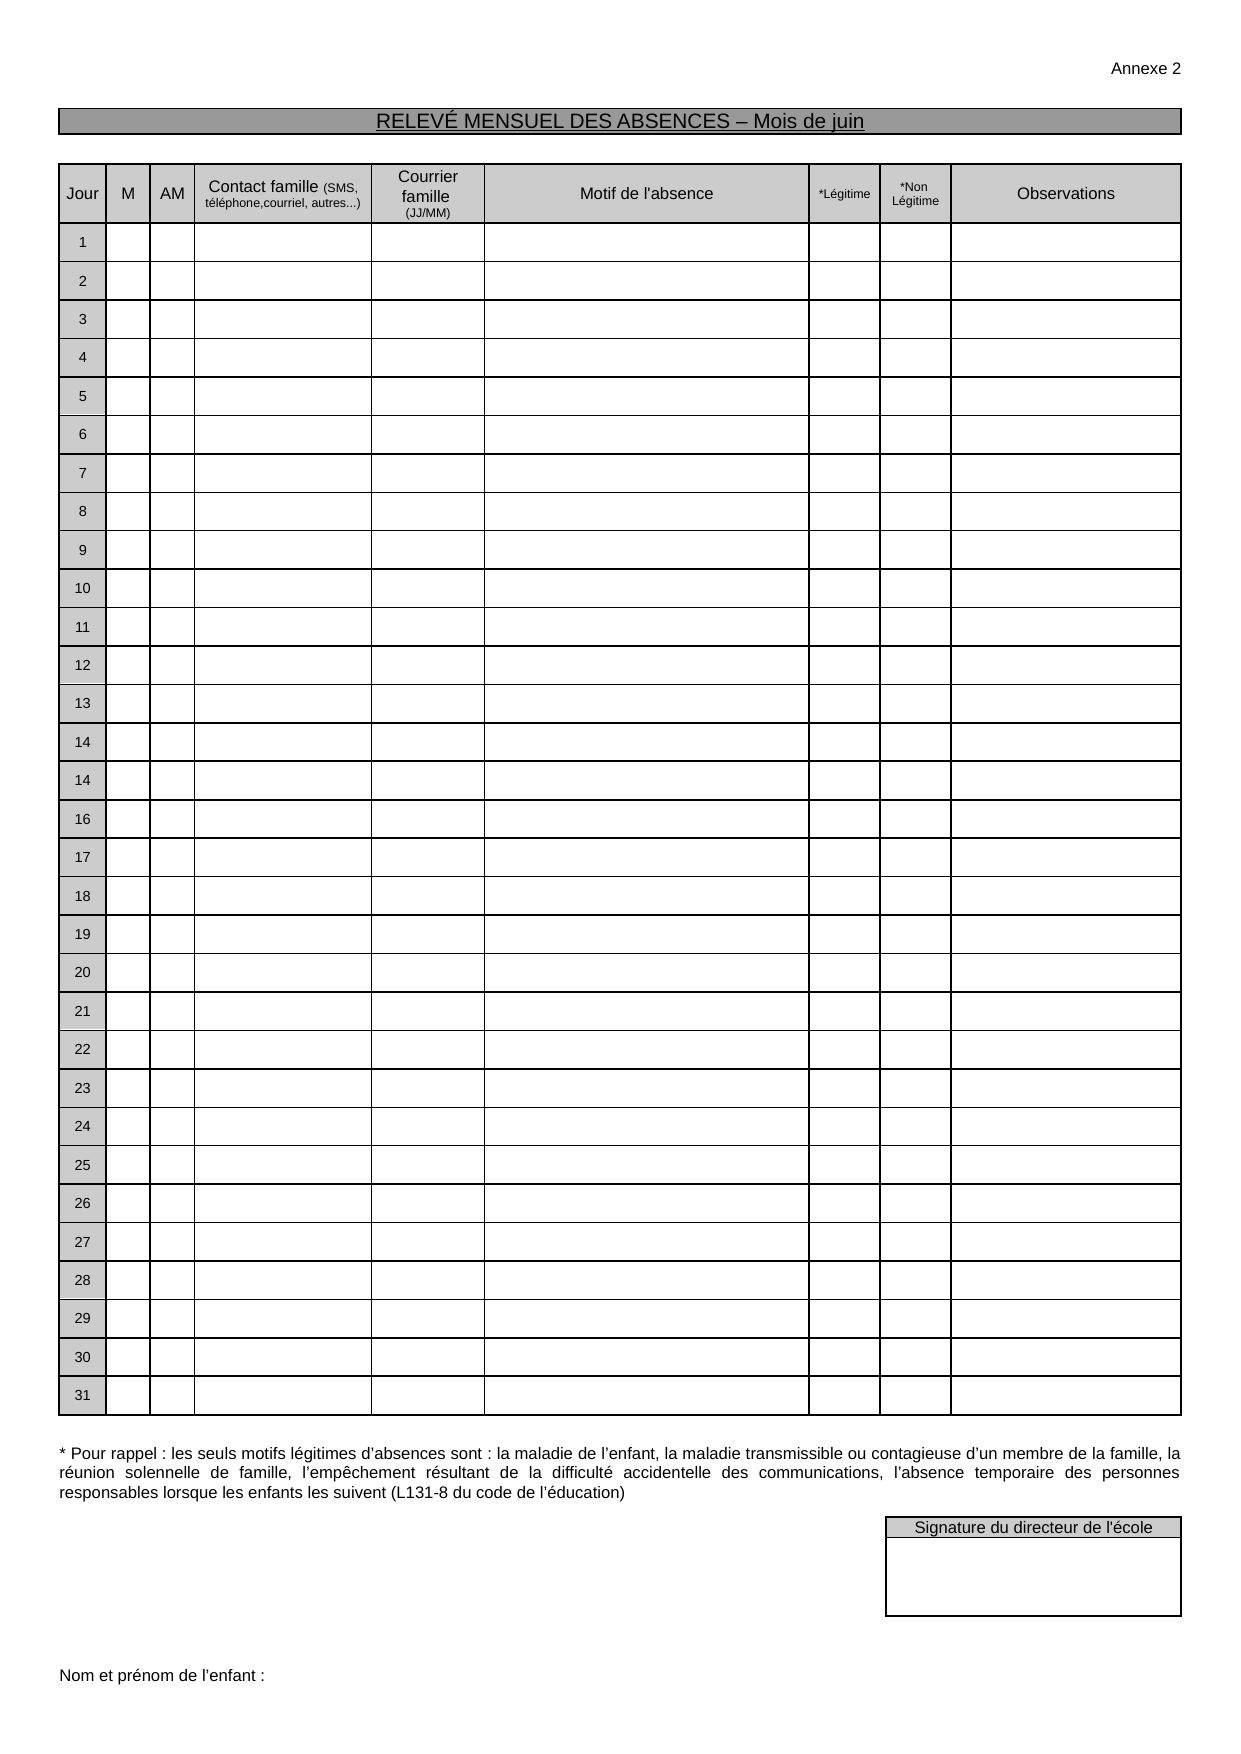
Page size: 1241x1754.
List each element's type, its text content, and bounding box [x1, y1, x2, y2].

table_cell [151, 801, 194, 837]
table_cell [151, 877, 194, 914]
table_cell [151, 416, 194, 453]
table_cell [881, 1377, 950, 1414]
table_cell [881, 570, 950, 607]
table_cell 9 [60, 531, 105, 568]
table_cell 24 [60, 1108, 105, 1145]
table_cell [810, 801, 879, 837]
table_cell [810, 1146, 879, 1183]
table_cell [485, 954, 808, 991]
table_cell [952, 1262, 1180, 1298]
table_cell [107, 801, 149, 837]
table_cell 26 [60, 1185, 105, 1222]
table_cell [195, 647, 371, 683]
table_cell [881, 608, 950, 645]
table_cell [485, 1262, 808, 1298]
table_cell [485, 570, 808, 607]
table_cell [151, 531, 194, 568]
table_cell [372, 224, 484, 261]
table_cell [485, 1108, 808, 1145]
table_cell [195, 301, 371, 338]
table_cell [372, 1262, 484, 1298]
table_cell [107, 455, 149, 491]
table_cell [372, 262, 484, 299]
table_cell [195, 493, 371, 530]
table_cell [881, 839, 950, 876]
table_cell [195, 839, 371, 876]
table_cell 3 [60, 301, 105, 338]
table_cell [151, 916, 194, 953]
table_cell [151, 493, 194, 530]
table_cell [107, 762, 149, 799]
table_header RELEVÉ MENSUEL DES ABSENCES – Mois de juin [60, 109, 1180, 133]
table_cell [107, 531, 149, 568]
table_cell [810, 416, 879, 453]
table_cell [195, 1339, 371, 1375]
table_cell [107, 1262, 149, 1298]
table_cell [952, 1185, 1180, 1222]
table_cell [107, 685, 149, 722]
table_cell [810, 1031, 879, 1068]
table_cell [151, 339, 194, 376]
table_cell [952, 1223, 1180, 1260]
table_header Motif de l'absence [485, 165, 808, 222]
table_cell [151, 1108, 194, 1145]
table_cell 2 [60, 262, 105, 299]
table_cell [107, 1339, 149, 1375]
table_cell [952, 531, 1180, 568]
table_cell [952, 647, 1180, 683]
table_cell [952, 1108, 1180, 1145]
table_cell [810, 954, 879, 991]
table_cell [151, 262, 194, 299]
table_cell [372, 762, 484, 799]
table_cell [195, 993, 371, 1029]
table_cell [485, 685, 808, 722]
table_cell [372, 1185, 484, 1222]
table_cell [810, 1339, 879, 1375]
table_cell [107, 1031, 149, 1068]
table_cell [810, 1185, 879, 1222]
table_cell [195, 1146, 371, 1183]
table_cell [810, 1262, 879, 1298]
table_header AM [151, 165, 194, 222]
table_cell [881, 1223, 950, 1260]
table_cell [195, 762, 371, 799]
table_cell [372, 1377, 484, 1414]
table_cell [485, 339, 808, 376]
table_cell [195, 378, 371, 414]
table_cell [881, 416, 950, 453]
table_cell [952, 1300, 1180, 1337]
table_cell [952, 685, 1180, 722]
table_cell [195, 954, 371, 991]
table_cell 23 [60, 1070, 105, 1106]
table_cell 6 [60, 416, 105, 453]
table_cell [881, 455, 950, 491]
table_cell 20 [60, 954, 105, 991]
table_header Contact famille (SMS, téléphone,courriel, autres...) [195, 165, 371, 222]
table_cell [485, 262, 808, 299]
table_cell [107, 839, 149, 876]
table_cell 30 [60, 1339, 105, 1375]
table_cell [485, 993, 808, 1029]
table_cell [151, 455, 194, 491]
table_cell [952, 1146, 1180, 1183]
table_cell [372, 531, 484, 568]
table_cell [195, 608, 371, 645]
table_cell [195, 1223, 371, 1260]
table_cell [151, 762, 194, 799]
table_cell [810, 916, 879, 953]
table_cell 21 [60, 993, 105, 1029]
table_cell [107, 1070, 149, 1106]
table_cell [107, 1377, 149, 1414]
table_cell [151, 1262, 194, 1298]
table_cell [107, 301, 149, 338]
table_cell [107, 877, 149, 914]
table_cell [485, 1146, 808, 1183]
table_cell [107, 724, 149, 760]
table_cell [151, 1070, 194, 1106]
table_cell [195, 1377, 371, 1414]
table_header Observations [952, 165, 1180, 222]
table_cell [881, 993, 950, 1029]
table_cell [195, 339, 371, 376]
table_cell [952, 1031, 1180, 1068]
table_cell [485, 1300, 808, 1337]
table_cell [810, 570, 879, 607]
table_cell [952, 378, 1180, 414]
table_cell [107, 954, 149, 991]
table_cell [810, 877, 879, 914]
table_cell 8 [60, 493, 105, 530]
table_cell [485, 378, 808, 414]
table_cell [881, 262, 950, 299]
table_cell [151, 1300, 194, 1337]
table_cell [485, 608, 808, 645]
table_cell [485, 301, 808, 338]
table_cell [881, 1146, 950, 1183]
table_cell [195, 531, 371, 568]
table_cell [881, 1262, 950, 1298]
table_cell [810, 993, 879, 1029]
table_cell 25 [60, 1146, 105, 1183]
table_cell [952, 339, 1180, 376]
table_cell [881, 339, 950, 376]
table_cell [195, 801, 371, 837]
table_cell [952, 416, 1180, 453]
table_cell [881, 916, 950, 953]
text * Pour rappel : les seuls motifs légitimes d’absences sont : la maladie de l’enfant, la maladie transmissible ou contagieuse d’un membre de la famille, la réunion solennelle de famille, l’empêchement résultant de la difficulté accidentelle des communications, l’absence temporaire des personnes responsables lorsque les enfants les suivent (L131-8 du code de l’éducation) [59, 1444, 1181, 1502]
table_cell [485, 916, 808, 953]
table_cell [952, 301, 1180, 338]
table_cell [151, 1339, 194, 1375]
table_header M [107, 165, 149, 222]
table_cell [485, 1223, 808, 1260]
table_cell [372, 647, 484, 683]
table_cell 11 [60, 608, 105, 645]
table_cell [881, 647, 950, 683]
table_cell [107, 1223, 149, 1260]
table_cell [485, 762, 808, 799]
table_cell [485, 493, 808, 530]
table_cell [195, 916, 371, 953]
table_cell [107, 647, 149, 683]
table_cell [952, 570, 1180, 607]
table_cell [372, 608, 484, 645]
table_cell [107, 493, 149, 530]
table_cell [952, 801, 1180, 837]
table_cell [151, 301, 194, 338]
table_cell [107, 378, 149, 414]
table_cell [372, 993, 484, 1029]
table_cell [485, 647, 808, 683]
table_cell [485, 224, 808, 261]
table_cell 4 [60, 339, 105, 376]
table_cell [810, 608, 879, 645]
table_cell [952, 262, 1180, 299]
table_cell [195, 1185, 371, 1222]
table_cell [372, 493, 484, 530]
table_cell [151, 1031, 194, 1068]
table_cell 28 [60, 1262, 105, 1298]
table_header *Légitime [810, 165, 879, 222]
table_cell [810, 301, 879, 338]
table_cell [372, 685, 484, 722]
table_cell [151, 839, 194, 876]
table_cell [107, 1108, 149, 1145]
table_cell [881, 1070, 950, 1106]
table_cell [952, 608, 1180, 645]
table_cell [485, 1070, 808, 1106]
table_cell [810, 455, 879, 491]
table_cell [810, 339, 879, 376]
table_cell 22 [60, 1031, 105, 1068]
table_cell [372, 1146, 484, 1183]
table_cell [107, 1300, 149, 1337]
table_cell 14 [60, 724, 105, 760]
table_cell [810, 1300, 879, 1337]
table_cell [372, 378, 484, 414]
table_cell 1 [60, 224, 105, 261]
table_cell [151, 954, 194, 991]
table_cell [195, 724, 371, 760]
table_cell [372, 1339, 484, 1375]
table_cell [372, 1300, 484, 1337]
table_cell [810, 531, 879, 568]
table_cell [195, 455, 371, 491]
table_cell [372, 801, 484, 837]
table_cell [952, 916, 1180, 953]
table_cell [810, 647, 879, 683]
table_cell 27 [60, 1223, 105, 1260]
table_cell [881, 1108, 950, 1145]
table_cell [485, 839, 808, 876]
table_cell [195, 1070, 371, 1106]
table_cell [372, 877, 484, 914]
table_cell [810, 1377, 879, 1414]
table_cell [952, 993, 1180, 1029]
table_cell [372, 954, 484, 991]
table_cell [372, 301, 484, 338]
table_cell [881, 801, 950, 837]
table_cell [372, 916, 484, 953]
table_cell [810, 762, 879, 799]
table_cell [881, 724, 950, 760]
table_cell 16 [60, 801, 105, 837]
table_cell [151, 608, 194, 645]
table_cell [151, 1185, 194, 1222]
table_cell 13 [60, 685, 105, 722]
table_cell [372, 1108, 484, 1145]
table_cell [195, 685, 371, 722]
table_cell [151, 378, 194, 414]
table_cell [107, 1185, 149, 1222]
table_cell [107, 339, 149, 376]
table_cell [881, 685, 950, 722]
table_cell [952, 455, 1180, 491]
table_cell 10 [60, 570, 105, 607]
table_cell [372, 339, 484, 376]
table_cell [881, 224, 950, 261]
table_cell [107, 993, 149, 1029]
table_cell [107, 1146, 149, 1183]
table_cell [952, 839, 1180, 876]
table_cell [151, 647, 194, 683]
table_cell [881, 877, 950, 914]
table_cell [195, 877, 371, 914]
table_header *Non Légitime [881, 165, 950, 222]
table_cell [372, 570, 484, 607]
table_cell 12 [60, 647, 105, 683]
table_cell [810, 685, 879, 722]
table_cell [195, 570, 371, 607]
table_cell [810, 1108, 879, 1145]
table_cell [881, 1300, 950, 1337]
table_cell [107, 416, 149, 453]
table_cell [485, 724, 808, 760]
table_cell [195, 1262, 371, 1298]
table_cell [107, 262, 149, 299]
table_cell 5 [60, 378, 105, 414]
table_cell [485, 531, 808, 568]
table_cell [810, 724, 879, 760]
table_cell [485, 1339, 808, 1375]
table_cell [151, 224, 194, 261]
table_cell [952, 1339, 1180, 1375]
table_cell [485, 416, 808, 453]
table_cell [151, 685, 194, 722]
table_cell [810, 378, 879, 414]
table_cell [485, 877, 808, 914]
table_cell 19 [60, 916, 105, 953]
table_cell [372, 839, 484, 876]
table_cell [372, 724, 484, 760]
table_cell 29 [60, 1300, 105, 1337]
table_cell [151, 570, 194, 607]
table_cell [810, 1223, 879, 1260]
table_cell [107, 570, 149, 607]
table_cell [952, 724, 1180, 760]
table_cell [881, 531, 950, 568]
table_cell [810, 262, 879, 299]
table_cell [151, 724, 194, 760]
table_cell [810, 1070, 879, 1106]
table_cell [952, 877, 1180, 914]
table_cell [485, 1377, 808, 1414]
table_cell [372, 1223, 484, 1260]
table_cell [107, 224, 149, 261]
table_cell [151, 1146, 194, 1183]
table_cell [881, 762, 950, 799]
table_cell [372, 1070, 484, 1106]
table_cell [881, 1185, 950, 1222]
table_cell [485, 455, 808, 491]
table_cell [195, 1031, 371, 1068]
table_cell [195, 416, 371, 453]
table_header Jour [60, 165, 105, 222]
table_cell [195, 262, 371, 299]
table_cell [952, 762, 1180, 799]
table_cell [485, 1185, 808, 1222]
table_cell [881, 493, 950, 530]
table_cell [810, 493, 879, 530]
table_header Signature du directeur de l'école [887, 1518, 1180, 1537]
table_cell [952, 493, 1180, 530]
table_cell [881, 378, 950, 414]
table_cell [887, 1538, 1180, 1615]
table_cell [372, 1031, 484, 1068]
table_cell [952, 1070, 1180, 1106]
table_cell [810, 839, 879, 876]
table_cell [485, 1031, 808, 1068]
table_cell [881, 1339, 950, 1375]
table_cell [881, 1031, 950, 1068]
table_cell [151, 1377, 194, 1414]
table_header Courrier famille (JJ/MM) [372, 165, 484, 222]
table_cell 7 [60, 455, 105, 491]
table_cell [810, 224, 879, 261]
table_cell 17 [60, 839, 105, 876]
table_cell [952, 224, 1180, 261]
table_cell [195, 1108, 371, 1145]
table_cell [372, 416, 484, 453]
table_cell [107, 916, 149, 953]
table_cell [195, 1300, 371, 1337]
table_cell [151, 993, 194, 1029]
table_cell [485, 801, 808, 837]
table_cell [372, 455, 484, 491]
table_cell [952, 1377, 1180, 1414]
table_cell [952, 954, 1180, 991]
table_cell [881, 954, 950, 991]
table_cell 14 [60, 762, 105, 799]
table_cell [107, 608, 149, 645]
table_cell 18 [60, 877, 105, 914]
table_cell [195, 224, 371, 261]
table_cell 31 [60, 1377, 105, 1414]
table_cell [881, 301, 950, 338]
table_cell [151, 1223, 194, 1260]
